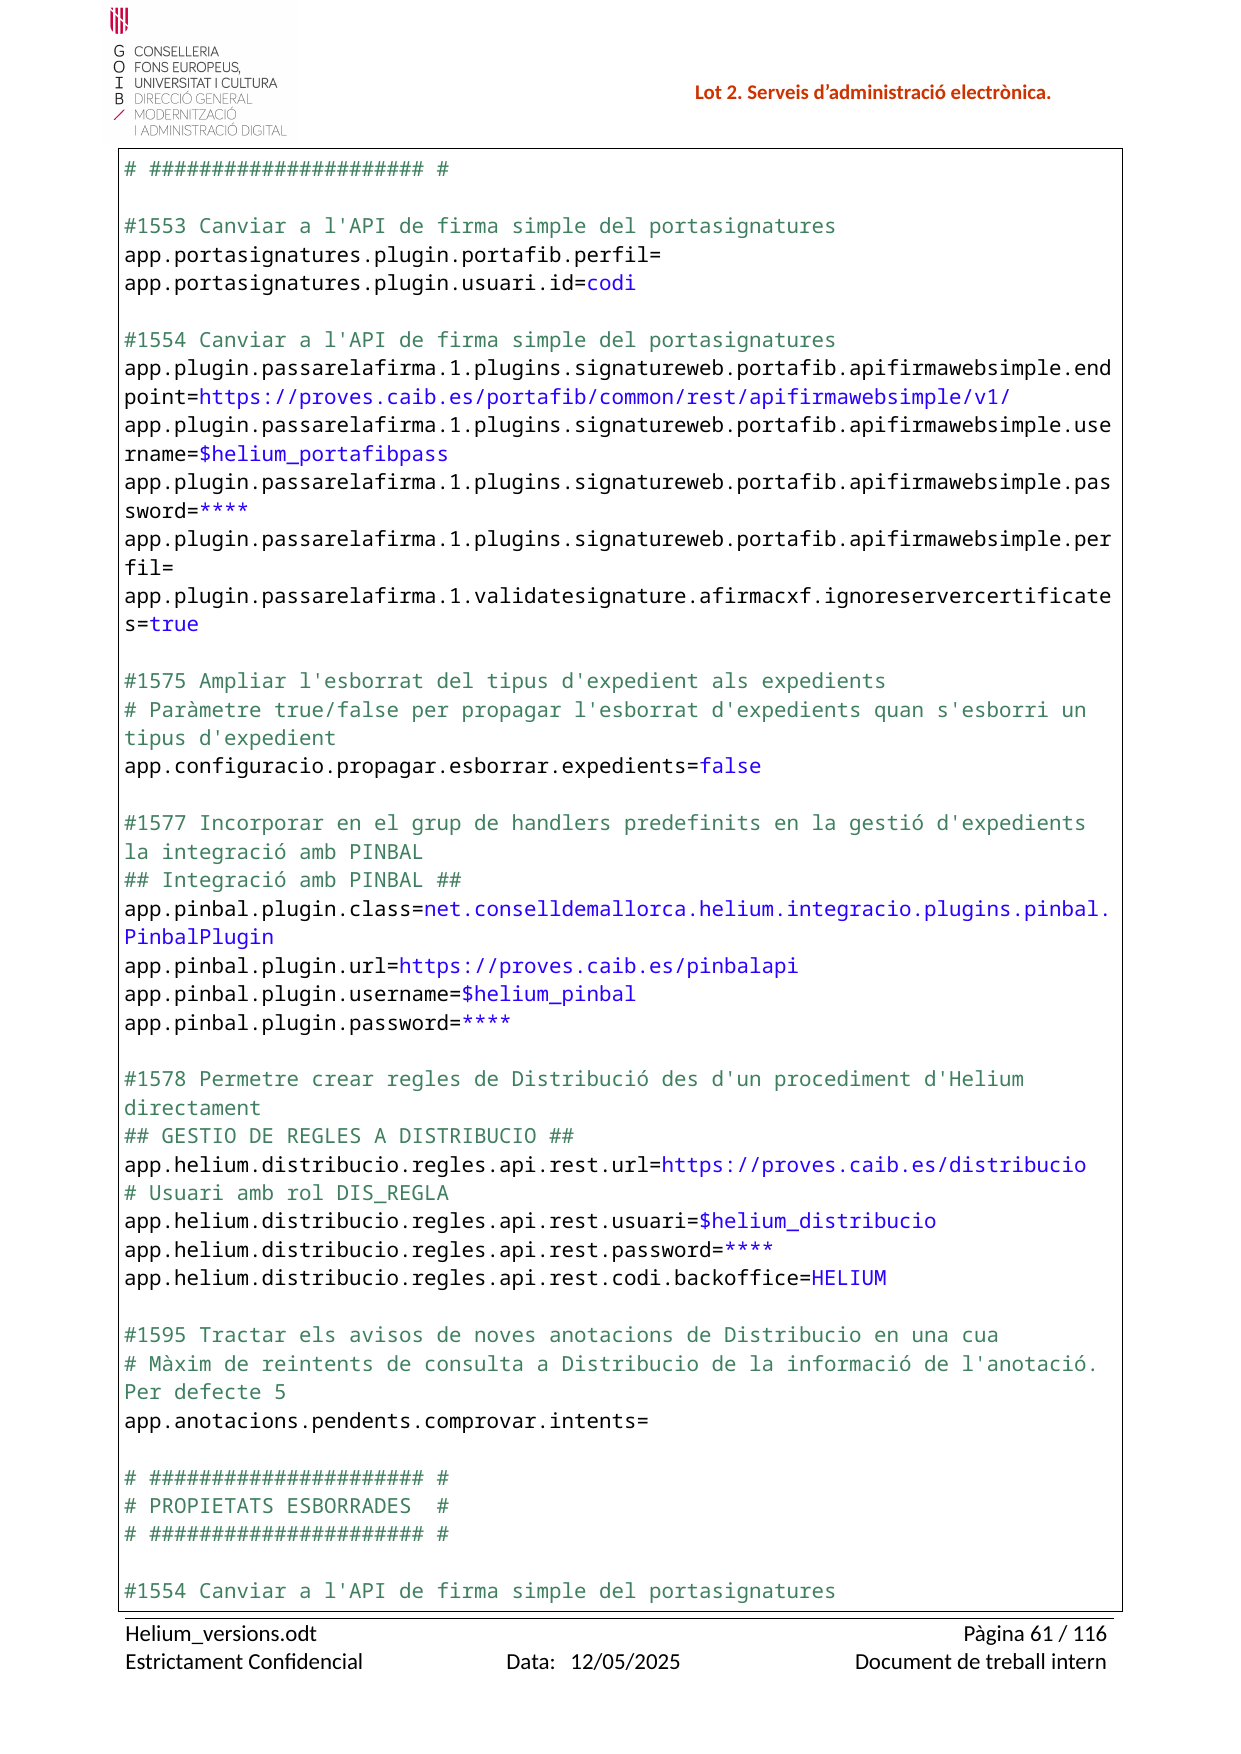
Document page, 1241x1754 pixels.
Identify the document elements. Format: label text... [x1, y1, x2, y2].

table_header # ###################### # #1553 Canviar a l'API de firma simple del portasignatures app.portasignatures.plugin.portafib.perfil= app.portasignatures.plugin.usuari.id=codi #1554 Canviar a l'API de firma simple del portasignatures app.plugin.passarelafirma.1.plugins.signatureweb.portafib.apifirmawebsimple.endpoint=https://proves.caib.es/portafib/common/rest/apifirmawebsimple/v1/ app.plugin.passarelafirma.1.plugins.signatureweb.portafib.apifirmawebsimple.username=$helium_portafibpass app.plugin.passarelafirma.1.plugins.signatureweb.portafib.apifirmawebsimple.password=**** app.plugin.passarelafirma.1.plugins.signatureweb.portafib.apifirmawebsimple.perfil= app.plugin.passarelafirma.1.validatesignature.afirmacxf.ignoreservercertificates=true #1575 Ampliar l'esborrat del tipus d'expedient als expedients # Paràmetre true/false per propagar l'esborrat d'expedients quan s'esborri un tipus d'expedient app.configuracio.propagar.esborrar.expedients=false #1577 Incorporar en el grup de handlers predefinits en la gestió d'expedients la integració amb PINBAL ## Integració amb PINBAL ## app.pinbal.plugin.class=net.conselldemallorca.helium.integracio.plugins.pinbal.PinbalPlugin app.pinbal.plugin.url=https://proves.caib.es/pinbalapi app.pinbal.plugin.username=$helium_pinbal app.pinbal.plugin.password=**** #1578 Permetre crear regles de Distribució des d'un procediment d'Helium directament ## GESTIO DE REGLES A DISTRIBUCIO ## app.helium.distribucio.regles.api.rest.url=https://proves.caib.es/distribucio # Usuari amb rol DIS_REGLA app.helium.distribucio.regles.api.rest.usuari=$helium_distribucio app.helium.distribucio.regles.api.rest.password=**** app.helium.distribucio.regles.api.rest.codi.backoffice=HELIUM #1595 Tractar els avisos de noves anotacions de Distribucio en una cua # Màxim de reintents de consulta a Distribucio de la informació de l'anotació. Per defecte 5 app.anotacions.pendents.comprovar.intents= # ###################### # # PROPIETATS ESBORRADES # # ###################### # #1554 Canviar a l'API de firma simple del portasignatures [119, 149, 1122, 1611]
picture [100, 0, 297, 144]
